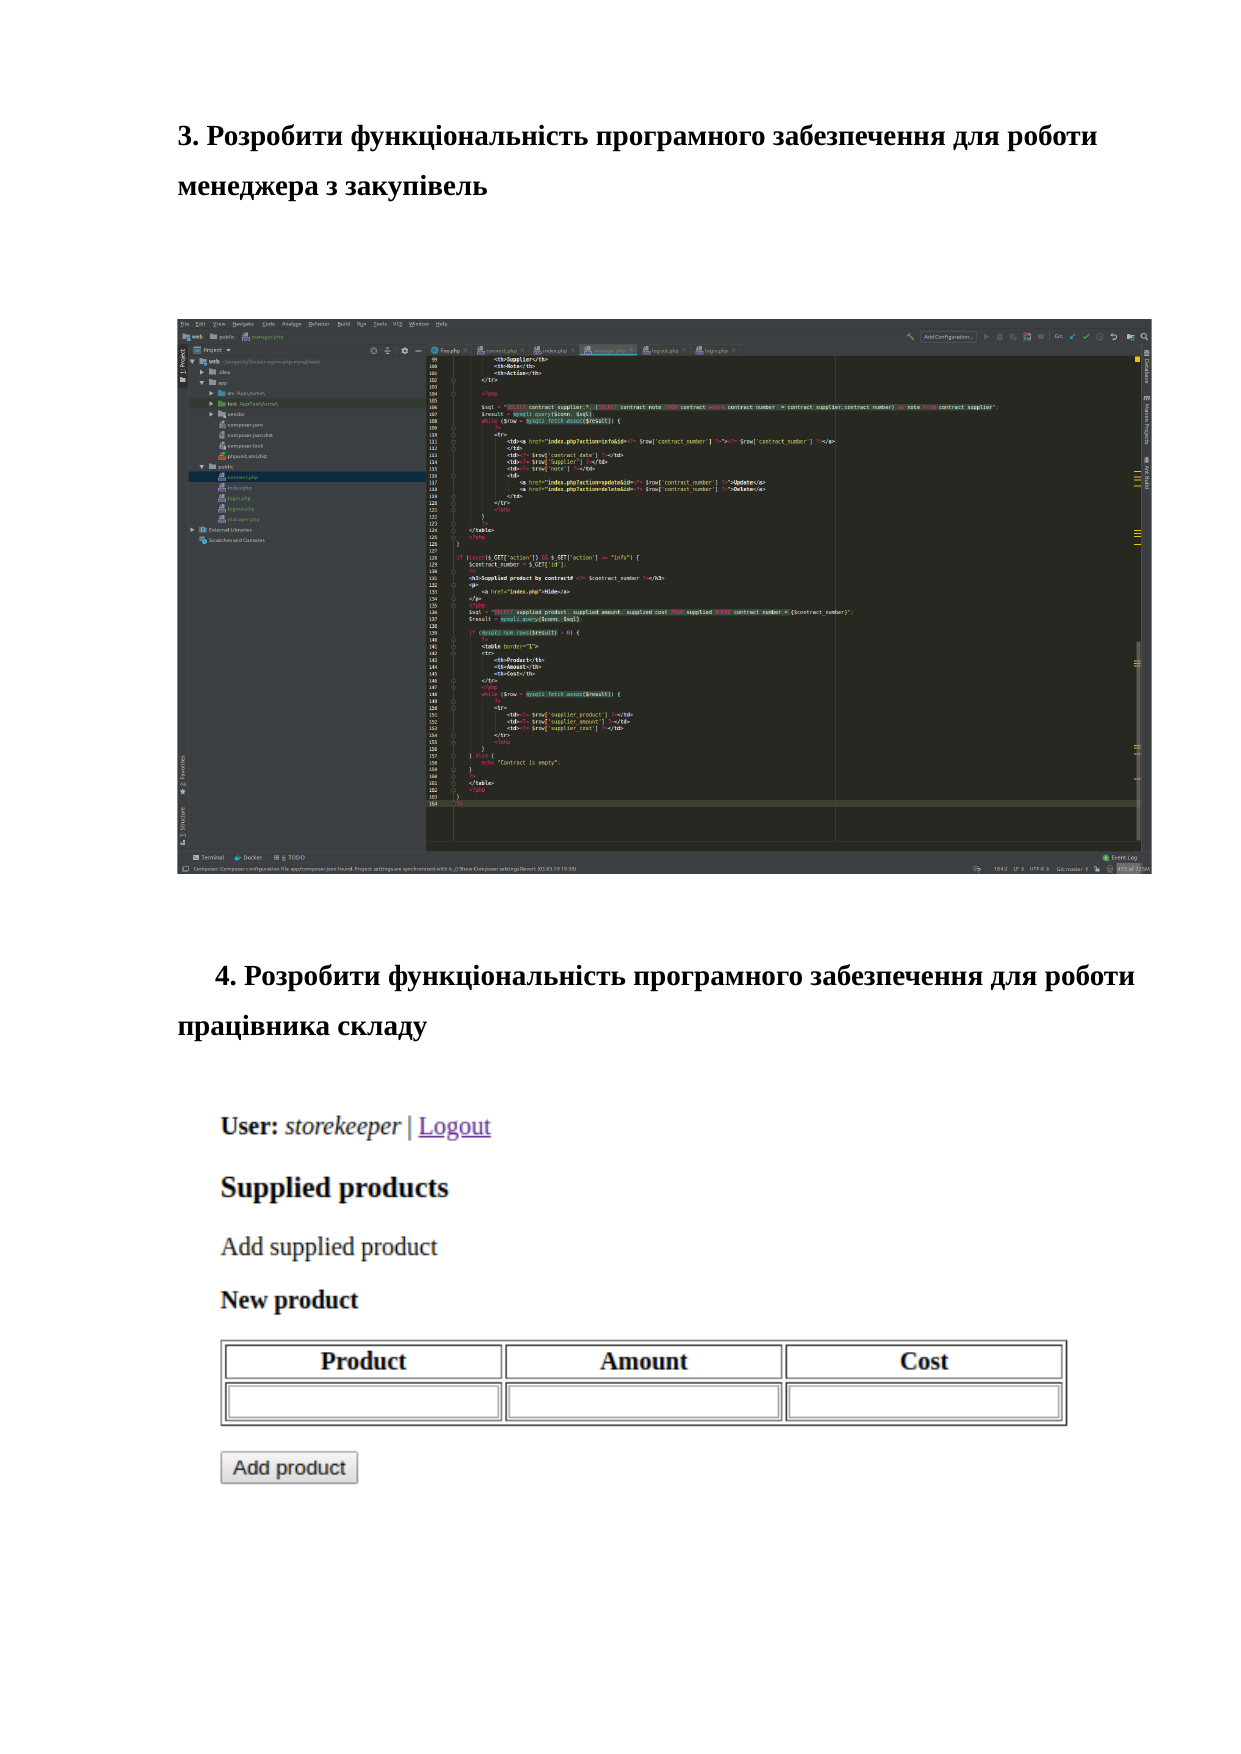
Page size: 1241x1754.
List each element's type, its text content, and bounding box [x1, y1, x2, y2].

text 3. Розробити функціональність програмного забезпечення для роботи менеджера з закупівель [177, 118, 1152, 202]
text 4. Розробити функціональність програмного забезпечення для роботи працівника складу [177, 958, 1152, 1042]
picture [216, 1108, 1113, 1500]
picture [177, 319, 1152, 874]
